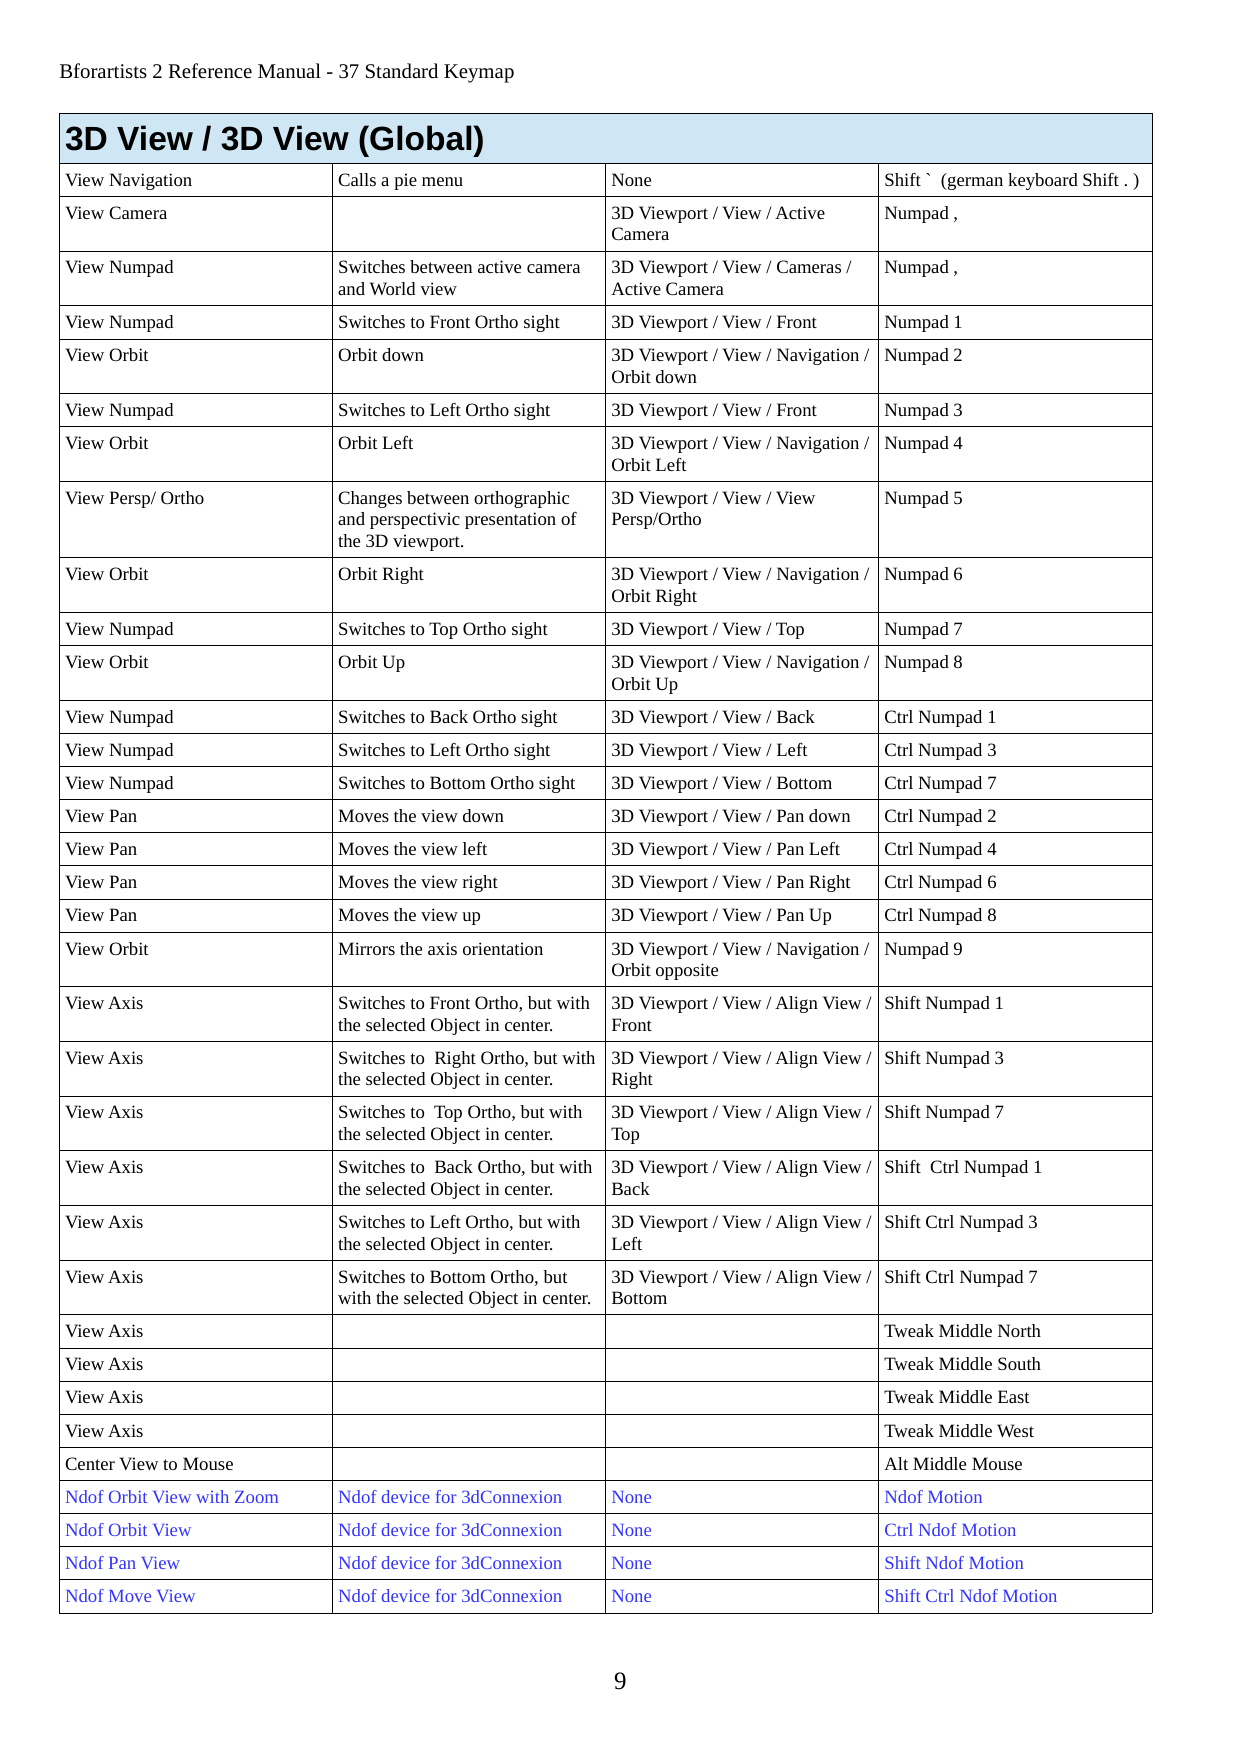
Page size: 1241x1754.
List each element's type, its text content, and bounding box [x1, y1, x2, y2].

table_cell View Numpad [60, 701, 332, 733]
table_cell 3D Viewport / View / Left [606, 734, 878, 766]
table_cell Ndof device for 3dConnexion [333, 1514, 605, 1546]
table_cell View Axis [60, 1415, 332, 1447]
table_cell Ctrl Numpad 8 [879, 900, 1152, 932]
table_cell 3D Viewport / View / Navigation / Orbit Up [606, 646, 878, 700]
table_cell Numpad 9 [879, 933, 1152, 986]
table_cell Moves the view right [333, 866, 605, 898]
table_cell 3D Viewport / View / Navigation / Orbit opposite [606, 933, 878, 986]
table_cell 3D Viewport / View / Align View / Top [606, 1097, 878, 1150]
table_cell Orbit Right [333, 558, 605, 612]
table_cell View Numpad [60, 734, 332, 766]
table_cell View Pan [60, 900, 332, 932]
table_cell [606, 1382, 878, 1414]
table_cell View Orbit [60, 558, 332, 612]
table_cell 3D Viewport / View / Front [606, 394, 878, 426]
table_cell [606, 1448, 878, 1480]
table_cell Ctrl Numpad 3 [879, 734, 1152, 766]
table_cell Ctrl Ndof Motion [879, 1514, 1152, 1546]
table_cell [333, 1448, 605, 1480]
table_cell Tweak Middle East [879, 1382, 1152, 1414]
table_cell View Axis [60, 987, 332, 1041]
table_cell View Orbit [60, 646, 332, 700]
table_cell 3D Viewport / View / Back [606, 701, 878, 733]
table_cell Switches to Back Ortho sight [333, 701, 605, 733]
table_cell [333, 1349, 605, 1381]
table_cell Ctrl Numpad 6 [879, 866, 1152, 898]
table_cell 3D Viewport / View / Navigation / Orbit Left [606, 427, 878, 481]
table_cell Ndof device for 3dConnexion [333, 1547, 605, 1579]
table_cell 3D Viewport / View / Bottom [606, 767, 878, 799]
table_cell [606, 1315, 878, 1347]
table_cell 3D Viewport / View / Navigation / Orbit Right [606, 558, 878, 612]
table_cell 3D Viewport / View / Pan Right [606, 866, 878, 898]
table_cell 3D Viewport / View / Align View / Back [606, 1151, 878, 1205]
table_cell Numpad 4 [879, 427, 1152, 481]
table_cell Numpad 6 [879, 558, 1152, 612]
table_cell None [606, 1580, 878, 1612]
table_cell Ndof Move View [60, 1580, 332, 1612]
table_cell View Pan [60, 833, 332, 865]
table_cell Tweak Middle North [879, 1315, 1152, 1347]
table_cell None [606, 1481, 878, 1513]
table_cell 3D Viewport / View / Active Camera [606, 197, 878, 251]
table_cell Switches to Front Ortho, but with the selected Object in center. [333, 987, 605, 1041]
table_cell Switches to Left Ortho, but with the selected Object in center. [333, 1206, 605, 1260]
table_cell Switches to Back Ortho, but with the selected Object in center. [333, 1151, 605, 1205]
table_cell Switches to Top Ortho sight [333, 613, 605, 645]
table_cell View Axis [60, 1261, 332, 1314]
table_cell View Numpad [60, 306, 332, 338]
table_cell 3D Viewport / View / Navigation / Orbit down [606, 340, 878, 393]
table_cell View Persp/ Ortho [60, 482, 332, 557]
table_cell None [606, 1547, 878, 1579]
table_cell View Camera [60, 197, 332, 251]
table_cell 3D Viewport / View / Align View / Front [606, 987, 878, 1041]
table_cell [606, 1415, 878, 1447]
table_cell 3D Viewport / View / Pan down [606, 800, 878, 832]
table_cell Ndof device for 3dConnexion [333, 1481, 605, 1513]
table_cell Orbit Left [333, 427, 605, 481]
table_cell Ndof Motion [879, 1481, 1152, 1513]
table_cell Shift Ctrl Numpad 3 [879, 1206, 1152, 1260]
table_cell 3D Viewport / View / Align View / Bottom [606, 1261, 878, 1314]
table_cell View Axis [60, 1042, 332, 1096]
table_cell View Pan [60, 866, 332, 898]
table_cell Ctrl Numpad 4 [879, 833, 1152, 865]
table_cell Switches to Front Ortho sight [333, 306, 605, 338]
table_cell Ndof device for 3dConnexion [333, 1580, 605, 1612]
table_cell Shift Ctrl Numpad 7 [879, 1261, 1152, 1314]
table_cell Switches to Right Ortho, but with the selected Object in center. [333, 1042, 605, 1096]
table_cell Mirrors the axis orientation [333, 933, 605, 986]
table_cell Moves the view down [333, 800, 605, 832]
table_cell Calls a pie menu [333, 164, 605, 196]
table_cell Shift Ctrl Numpad 1 [879, 1151, 1152, 1205]
table_cell [333, 1415, 605, 1447]
table_cell 3D Viewport / View / Pan Left [606, 833, 878, 865]
table_cell Numpad 1 [879, 306, 1152, 338]
table_cell None [606, 1514, 878, 1546]
table_cell Numpad 7 [879, 613, 1152, 645]
table_cell View Orbit [60, 340, 332, 393]
table_cell 3D Viewport / View / Pan Up [606, 900, 878, 932]
table_cell Numpad 3 [879, 394, 1152, 426]
table_cell Ctrl Numpad 2 [879, 800, 1152, 832]
table_cell View Axis [60, 1097, 332, 1150]
table_cell View Orbit [60, 427, 332, 481]
table_cell [333, 1382, 605, 1414]
table_cell Switches between active camera and World view [333, 252, 605, 305]
table_cell [606, 1349, 878, 1381]
table_cell Switches to Bottom Ortho sight [333, 767, 605, 799]
table_cell View Axis [60, 1315, 332, 1347]
table_cell 3D Viewport / View / Cameras / Active Camera [606, 252, 878, 305]
table_cell View Axis [60, 1382, 332, 1414]
table_cell [333, 1315, 605, 1347]
table_cell 3D Viewport / View / Front [606, 306, 878, 338]
table_cell Moves the view left [333, 833, 605, 865]
table_cell Ndof Orbit View with Zoom [60, 1481, 332, 1513]
table_cell Numpad , [879, 252, 1152, 305]
table_cell View Navigation [60, 164, 332, 196]
table_cell View Axis [60, 1151, 332, 1205]
table_cell Numpad 5 [879, 482, 1152, 557]
table_cell 3D Viewport / View / Align View / Left [606, 1206, 878, 1260]
table_cell Shift Numpad 3 [879, 1042, 1152, 1096]
table_cell None [606, 164, 878, 196]
table_cell Numpad , [879, 197, 1152, 251]
table_cell View Orbit [60, 933, 332, 986]
table_cell [333, 197, 605, 251]
table_cell View Numpad [60, 394, 332, 426]
table_cell Ctrl Numpad 1 [879, 701, 1152, 733]
table_cell 3D Viewport / View / View Persp/Ortho [606, 482, 878, 557]
table_header 3D View / 3D View (Global) [60, 114, 1152, 163]
table_cell Alt Middle Mouse [879, 1448, 1152, 1480]
table_cell Tweak Middle South [879, 1349, 1152, 1381]
table_cell Tweak Middle West [879, 1415, 1152, 1447]
table_cell View Pan [60, 800, 332, 832]
table_cell Switches to Top Ortho, but with the selected Object in center. [333, 1097, 605, 1150]
table_cell View Axis [60, 1349, 332, 1381]
table_cell Numpad 8 [879, 646, 1152, 700]
table_cell View Numpad [60, 767, 332, 799]
table_cell Shift Numpad 1 [879, 987, 1152, 1041]
table_cell 3D Viewport / View / Align View / Right [606, 1042, 878, 1096]
table_cell Numpad 2 [879, 340, 1152, 393]
table_cell Shift Ctrl Ndof Motion [879, 1580, 1152, 1612]
table_cell Orbit down [333, 340, 605, 393]
table_cell View Numpad [60, 613, 332, 645]
table_cell Switches to Left Ortho sight [333, 394, 605, 426]
table_cell Ndof Pan View [60, 1547, 332, 1579]
table_cell Orbit Up [333, 646, 605, 700]
table_cell Shift Numpad 7 [879, 1097, 1152, 1150]
table_cell View Numpad [60, 252, 332, 305]
table_cell Ctrl Numpad 7 [879, 767, 1152, 799]
table_cell Ndof Orbit View [60, 1514, 332, 1546]
table_cell View Axis [60, 1206, 332, 1260]
table_cell Changes between orthographic and perspectivic presentation of the 3D viewport. [333, 482, 605, 557]
table_cell Switches to Left Ortho sight [333, 734, 605, 766]
table_cell Center View to Mouse [60, 1448, 332, 1480]
table_cell Shift ` (german keyboard Shift . ) [879, 164, 1152, 196]
table_cell Moves the view up [333, 900, 605, 932]
table_cell 3D Viewport / View / Top [606, 613, 878, 645]
table_cell Shift Ndof Motion [879, 1547, 1152, 1579]
table_cell Switches to Bottom Ortho, but with the selected Object in center. [333, 1261, 605, 1314]
